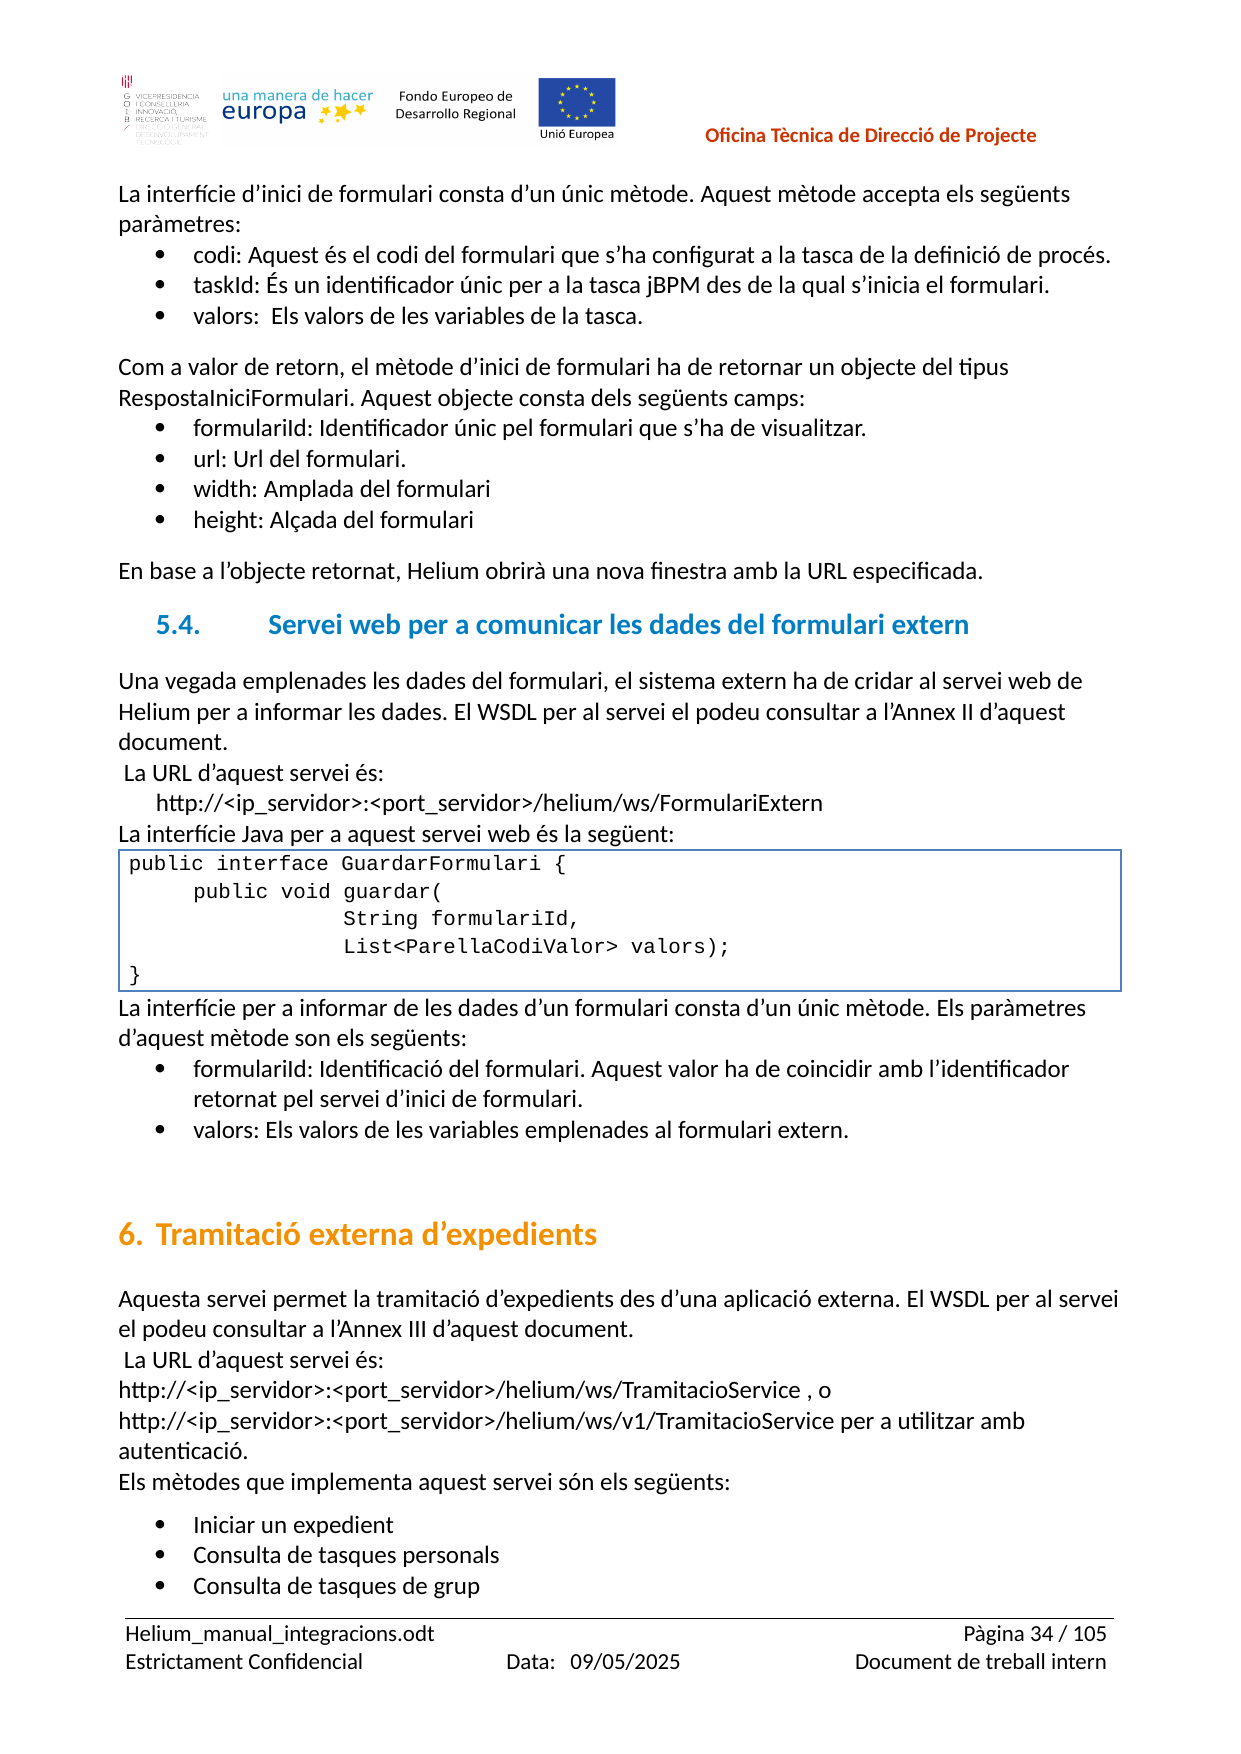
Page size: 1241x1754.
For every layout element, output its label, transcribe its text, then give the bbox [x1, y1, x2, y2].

list formulariId: Identificador únic pel formulari que s’ha de visualitzar. [156, 412, 1122, 443]
list codi: Aquest és el codi del formulari que s’ha configurat a la tasca de la definició de procés. [156, 239, 1122, 269]
text public interface GuardarFormulari { [120, 851, 1120, 876]
list Consulta de tasques de grup [156, 1570, 1122, 1601]
text String formulariId, [120, 904, 1120, 932]
text Com a valor de retorn, el mètode d’inici de formulari ha de retornar un objecte del tipus RespostaIniciFormulari. Aquest objecte consta dels següents camps: [118, 351, 1122, 412]
list url: Url del formulari. [156, 443, 1122, 473]
text Una vegada emplenades les dades del formulari, el sistema extern ha de cridar al servei web de Helium per a informar les dades. El WSDL per al servei el podeu consultar a l’Annex II d’aquest document. [118, 666, 1122, 757]
text La interfície Java per a aquest servei web és la següent: [118, 818, 1122, 849]
subtitle Tramitació externa d’expedients [118, 1213, 1122, 1253]
list valors: Els valors de les variables emplenades al formulari extern. [156, 1114, 1122, 1144]
list Iniciar un expedient [156, 1509, 1122, 1539]
text List<ParellaCodiValor> valors); [120, 932, 1120, 960]
text La URL d’aquest servei és: [118, 1344, 1122, 1374]
text En base a l’objecte retornat, Helium obrirà una nova finestra amb la URL especificada. [118, 555, 1122, 586]
list taskId: És un identificador únic per a la tasca jBPM des de la qual s’inicia el formulari. [156, 269, 1122, 300]
text Els mètodes que implementa aquest servei són els següents: [118, 1466, 1122, 1496]
text http://<ip_servidor>:<port_servidor>/helium/ws/TramitacioService , o http://<ip_servidor>:<port_servidor>/helium/ws/v1/TramitacioService per a utilitzar amb autenticació. [118, 1374, 1122, 1466]
text Aquesta servei permet la tramitació d’expedients des d’una aplicació externa. El WSDL per al servei el podeu consultar a l’Annex III d’aquest document. [118, 1283, 1122, 1344]
text La interfície d’inici de formulari consta d’un únic mètode. Aquest mètode accepta els següents paràmetres: [118, 178, 1122, 239]
picture [219, 73, 621, 147]
list width: Amplada del formulari [156, 473, 1122, 504]
list formulariId: Identificació del formulari. Aquest valor ha de coincidir amb l’identificador retornat pel servei d’inici de formulari. [156, 1053, 1122, 1114]
text http://<ip_servidor>:<port_servidor>/helium/ws/FormulariExtern [156, 788, 1122, 818]
list height: Alçada del formulari [156, 504, 1122, 534]
picture [118, 73, 213, 147]
text } [120, 960, 1120, 990]
list Consulta de tasques personals [156, 1539, 1122, 1570]
text La URL d’aquest servei és: [118, 757, 1122, 788]
text public void guardar( [120, 876, 1120, 904]
list valors: Els valors de les variables de la tasca. [156, 300, 1122, 330]
subtitle Servei web per a comunicar les dades del formulari extern [156, 606, 1122, 642]
text La interfície per a informar de les dades d’un formulari consta d’un únic mètode. Els paràmetres d’aquest mètode son els següents: [118, 992, 1122, 1053]
